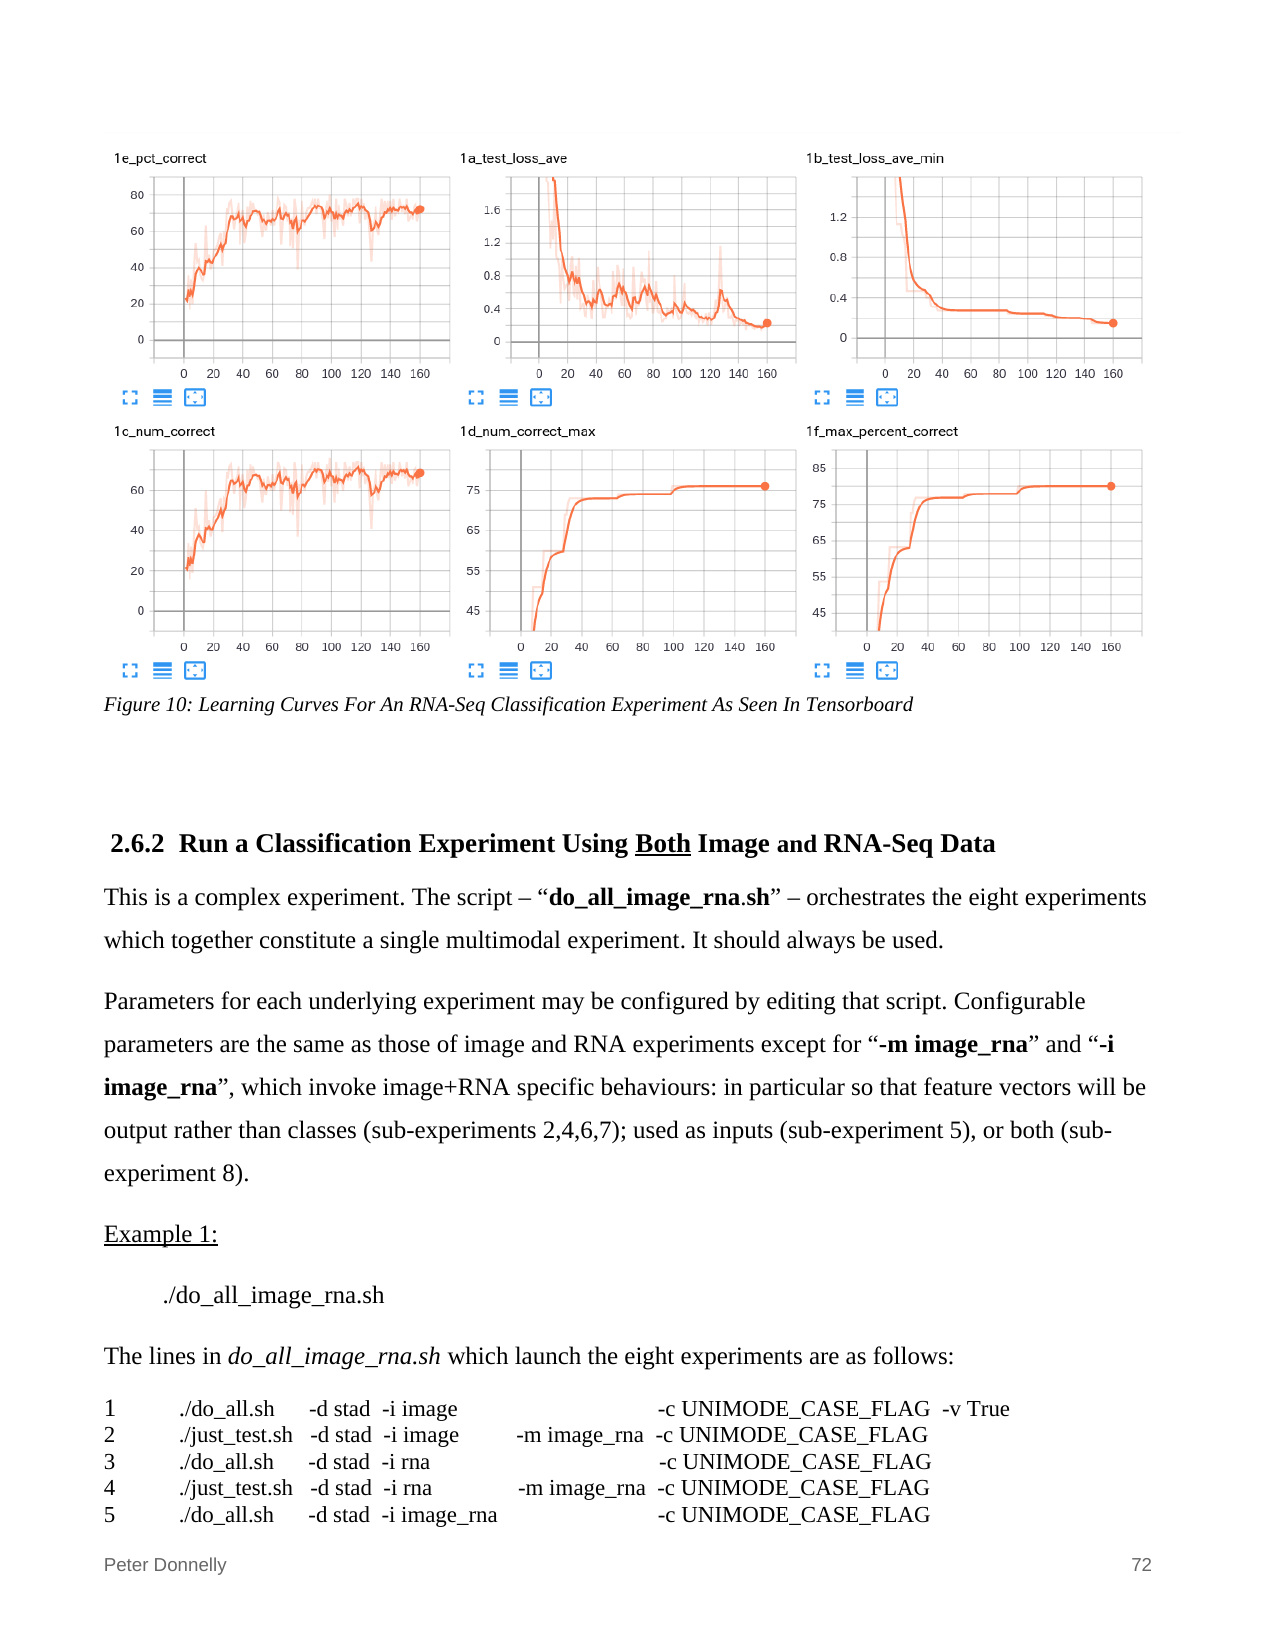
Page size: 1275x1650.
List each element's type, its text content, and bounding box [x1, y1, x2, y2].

picture [103, 132, 1182, 693]
text 4 ./just_test.sh -d stad -i rna -m image_rna -c UNIMODE_CASE_FLAG [103, 1474, 1181, 1501]
text 2 ./just_test.sh -d stad -i image -m image_rna -c UNIMODE_CASE_FLAG [103, 1422, 1181, 1448]
text Figure 10: Learning Curves For An RNA-Seq Classification Experiment As Seen In Tensorboard [103, 693, 1181, 716]
text This is a complex experiment. The script – “do_all_image_rna.sh” – orchestrates the eight experiments which together constitute a single multimodal experiment. It should always be used. [103, 882, 1181, 954]
text Example 1: [103, 1219, 1181, 1248]
text The lines in do_all_image_rna.sh which launch the eight experiments are as follows: [103, 1341, 1181, 1369]
text 1 ./do_all.sh -d stad -i image -c UNIMODE_CASE_FLAG -v True [103, 1393, 1181, 1422]
text ./do_all_image_rna.sh [162, 1280, 1181, 1309]
subtitle Run a Classification Experiment Using Both Image and RNA-Seq Data [103, 827, 1181, 858]
text 5 ./do_all.sh -d stad -i image_rna -c UNIMODE_CASE_FLAG [103, 1501, 1181, 1527]
text 3 ./do_all.sh -d stad -i rna -c UNIMODE_CASE_FLAG [103, 1448, 1181, 1474]
text Parameters for each underlying experiment may be configured by editing that script. Configurable parameters are the same as those of image and RNA experiments except for “-m image_rna” and “-i image_rna”, which invoke image+RNA specific behaviours: in particular so that feature vectors will be output rather than classes (sub-experiments 2,4,6,7); used as inputs (sub-experiment 5), or both (sub-experiment 8). [103, 986, 1181, 1187]
